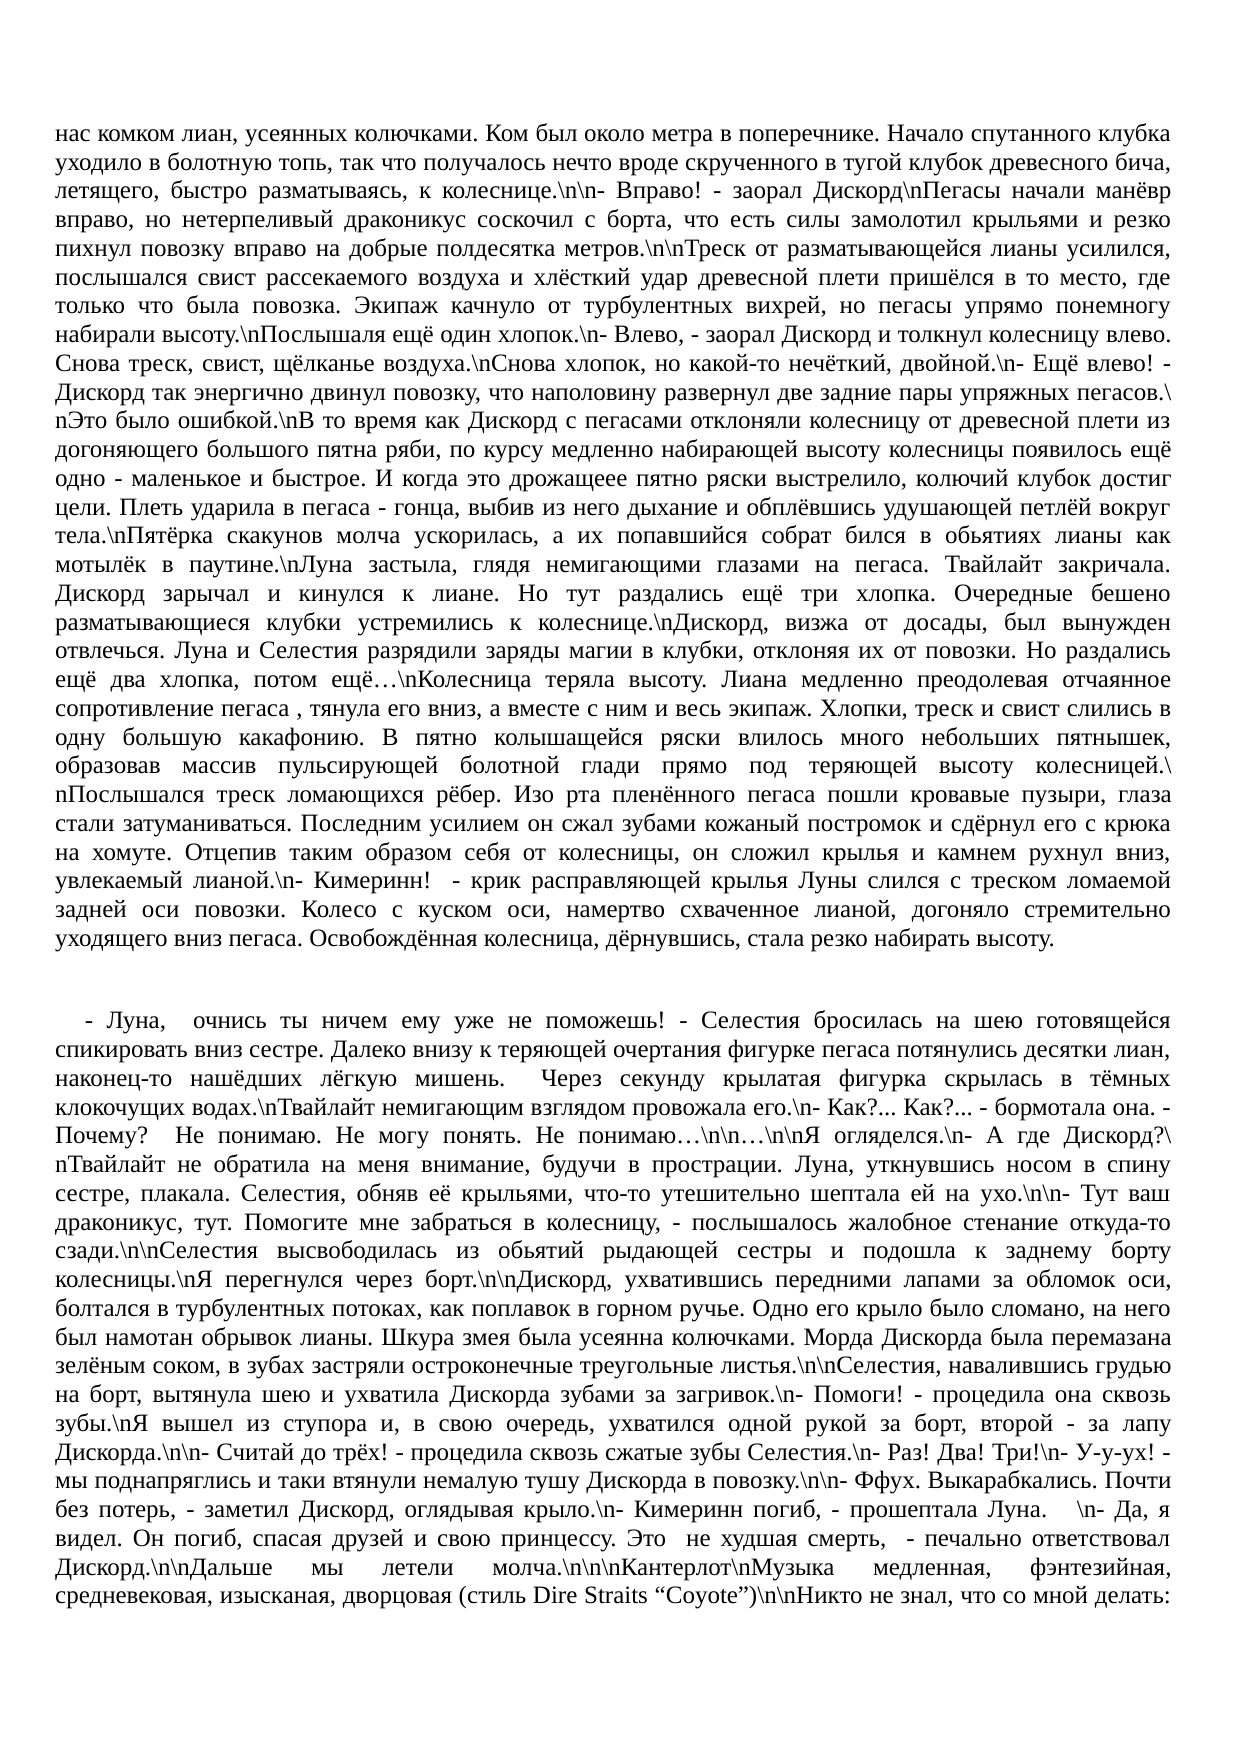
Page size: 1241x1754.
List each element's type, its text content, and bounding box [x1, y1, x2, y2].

text нас комком лиан, усеянных колючками. Ком был около метра в поперечнике. Начало спутанного клубка уходило в болотную топь, так что получалось нечто вроде скрученного в тугой клубок древесного бича, летящего, быстро разматываясь, к колеснице.\n\n- Вправо! - заорал Дискорд\nПегасы начали манёвр вправо, но нетерпеливый драконикус соскочил с борта, что есть силы замолотил крыльями и резко пихнул повозку вправо на добрые полдесятка метров.\n\nТреск от разматывающейся лианы усилился, послышался свист рассекаемого воздуха и хлёсткий удар древесной плети пришёлся в то место, где только что была повозка. Экипаж качнуло от турбулентных вихрей, но пегасы упрямо понемногу набирали высоту.\nПослышаля ещё один хлопок.\n- Влево, - заорал Дискорд и толкнул колесницу влево. Снова треск, свист, щёлканье воздуха.\nСнова хлопок, но какой-то нечёткий, двойной.\n- Ещё влево! - Дискорд так энергично двинул повозку, что наполовину развернул две задние пары упряжных пегасов.\nЭто было ошибкой.\nВ то время как Дискорд с пегасами отклоняли колесницу от древесной плети из догоняющего большого пятна ряби, по курсу медленно набирающей высоту колесницы появилось ещё одно - маленькое и быстрое. И когда это дрожащеее пятно ряски выстрелило, колючий клубок достиг цели. Плеть ударила в пегаса - гонца, выбив из него дыхание и обплёвшись удушающей петлёй вокруг тела.\nПятёрка скакунов молча ускорилась, а их попавшийся собрат бился в обьятиях лианы как мотылёк в паутине.\nЛуна застыла, глядя немигающими глазами на пегаса. Твайлайт закричала. Дискорд зарычал и кинулся к лиане. Но тут раздались ещё три хлопка. Очередные бешено разматывающиеся клубки устремились к колеснице.\nДискорд, визжа от досады, был вынужден отвлечься. Луна и Селестия разрядили заряды магии в клубки, отклоняя их от повозки. Но раздались ещё два хлопка, потом ещё…\nКолесница теряла высоту. Лиана медленно преодолевая отчаянное сопротивление пегаса , тянула его вниз, а вместе с ним и весь экипаж. Хлопки, треск и свист слились в одну большую какафонию. В пятно колышащейся ряски влилось много небольших пятнышек, образовав массив пульсирующей болотной глади прямо под теряющей высоту колесницей.\nПослышался треск ломающихся рёбер. Изо рта пленённого пегаса пошли кровавые пузыри, глаза стали затуманиваться. Последним усилием он сжал зубами кожаный постромок и сдёрнул его с крюка на хомуте. Отцепив таким образом себя от колесницы, он сложил крылья и камнем рухнул вниз, увлекаемый лианой.\n- Кимеринн! - крик расправляющей крылья Луны слился с треском ломаемой задней оси повозки. Колесо с куском оси, намертво схваченное лианой, догоняло стремительно уходящего вниз пегаса. Освобождённая колесница, дёрнувшись, стала резко набирать высоту. [55, 118, 1172, 952]
text - Луна, очнись ты ничем ему уже не поможешь! - Селестия бросилась на шею готовящейся спикировать вниз сестре. Далеко внизу к теряющей очертания фигурке пегаса потянулись десятки лиан, наконец-то нашёдших лёгкую мишень. Через секунду крылатая фигурка скрылась в тёмных клокочущих водах.\nТвайлайт немигающим взглядом провожала его.\n- Как?... Как?... - бормотала она. - Почему? Не понимаю. Не могу понять. Не понимаю…\n\n…\n\nЯ огляделся.\n- А где Дискорд?\nТвайлайт не обратила на меня внимание, будучи в прострации. Луна, уткнувшись носом в спину сестре, плакала. Селестия, обняв её крыльями, что-то утешительно шептала ей на ухо.\n\n- Тут ваш драконикус, тут. Помогите мне забраться в колесницу, - послышалось жалобное стенание откуда-то сзади.\n\nСелестия высвободилась из обьятий рыдающей сестры и подошла к заднему борту колесницы.\nЯ перегнулся через борт.\n\nДискорд, ухватившись передними лапами за обломок оси, болтался в турбулентных потоках, как поплавок в горном ручье. Одно его крыло было сломано, на него был намотан обрывок лианы. Шкура змея была усеянна колючками. Морда Дискорда была перемазана зелёным соком, в зубах застряли остроконечные треугольные листья.\n\nСелестия, навалившись грудью на борт, вытянула шею и ухватила Дискорда зубами за загривок.\n- Помоги! - процедила она сквозь зубы.\nЯ вышел из ступора и, в свою очередь, ухватился одной рукой за борт, второй - за лапу Дискорда.\n\n- Считай до трёх! - процедила сквозь сжатые зубы Селестия.\n- Раз! Два! Три!\n- У-у-ух! - мы поднапряглись и таки втянули немалую тушу Дискорда в повозку.\n\n- Ффух. Выкарабкались. Почти без потерь, - заметил Дискорд, оглядывая крыло.\n- Кимеринн погиб, - прошептала Луна. \n- Да, я видел. Он погиб, спасая друзей и свою принцессу. Это не худшая смерть, - печально ответствовал Дискорд.\n\nДальше мы летели молча.\n\n\nКантерлот\nМузыка медленная, фэнтезийная, средневековая, изысканая, дворцовая (стиль Dire Straits “Coyote”)\n\nНикто не знал, что со мной делать: [55, 1006, 1172, 1609]
